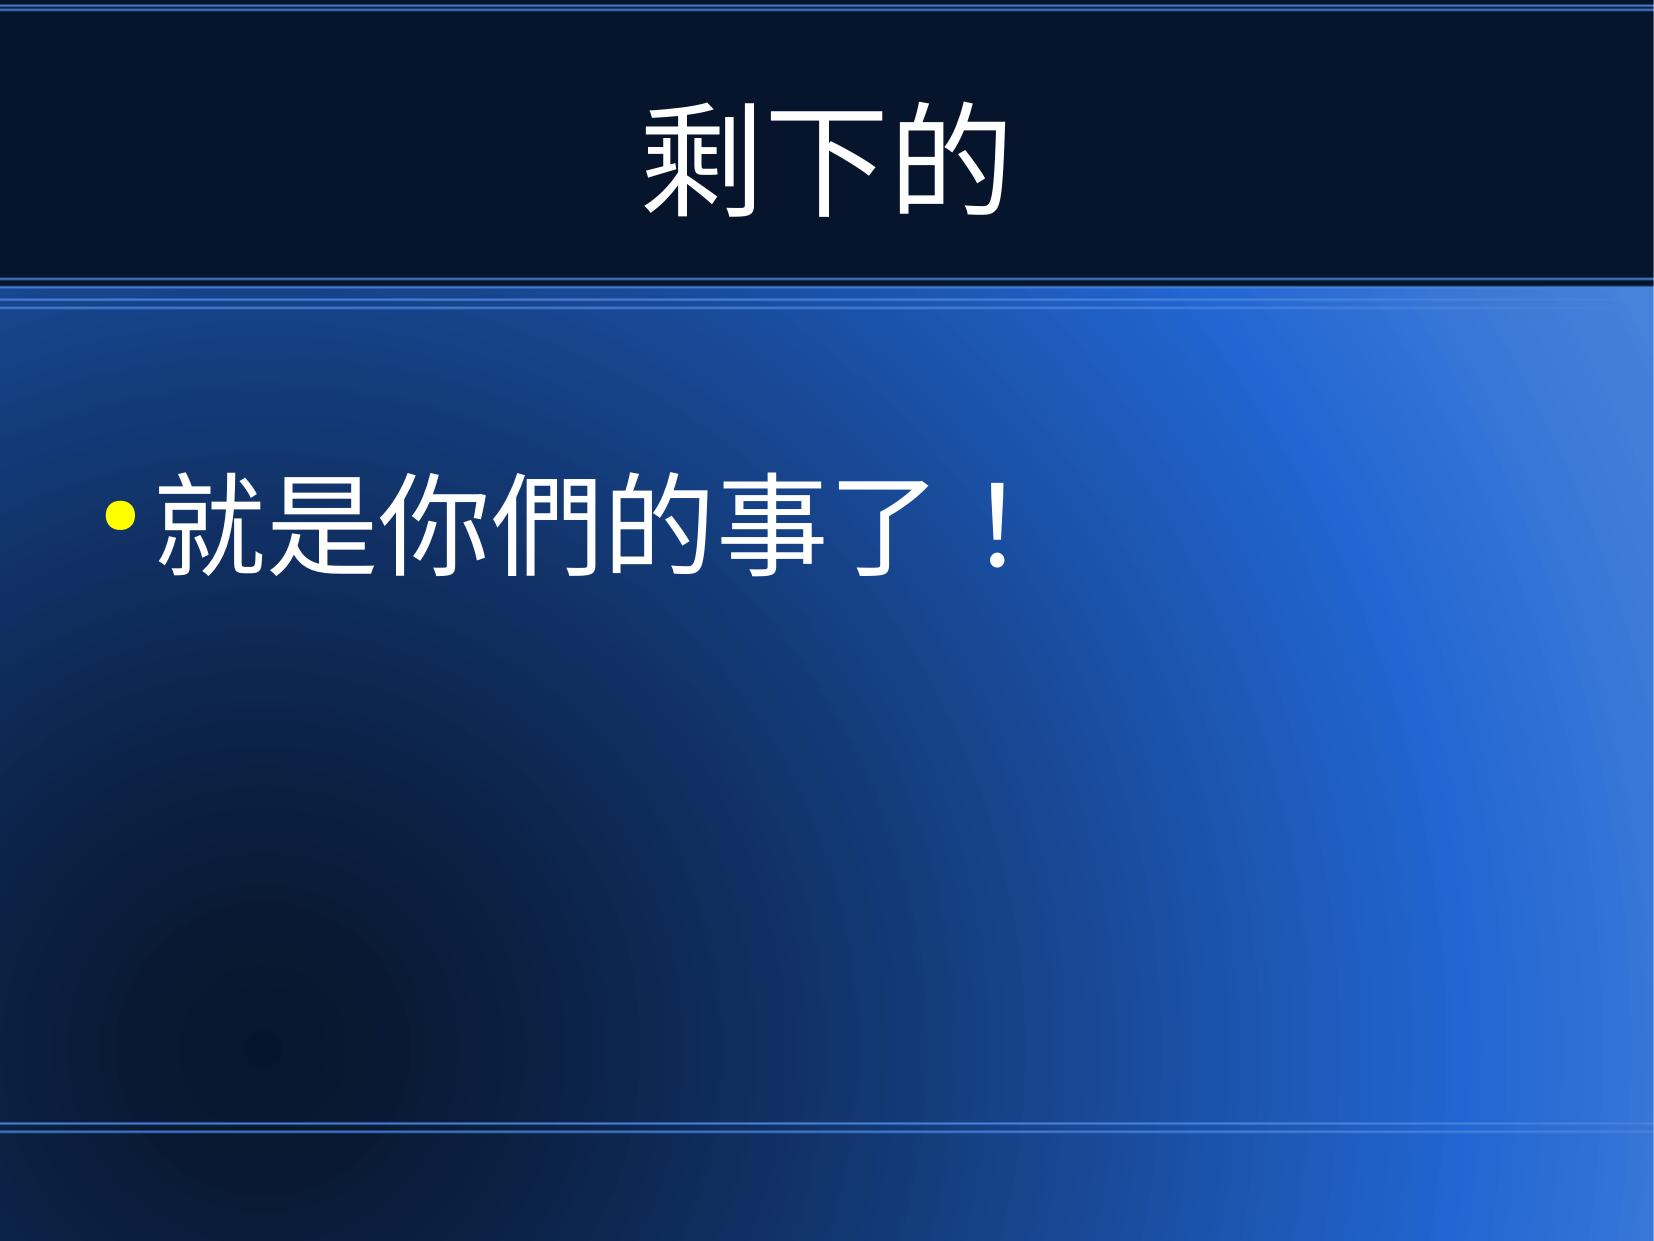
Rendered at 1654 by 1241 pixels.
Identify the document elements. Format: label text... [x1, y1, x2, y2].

title 剩下的 [82, 49, 1571, 257]
picture [0, 0, 1654, 1241]
list 就是你們的事了！ [82, 355, 1571, 1241]
